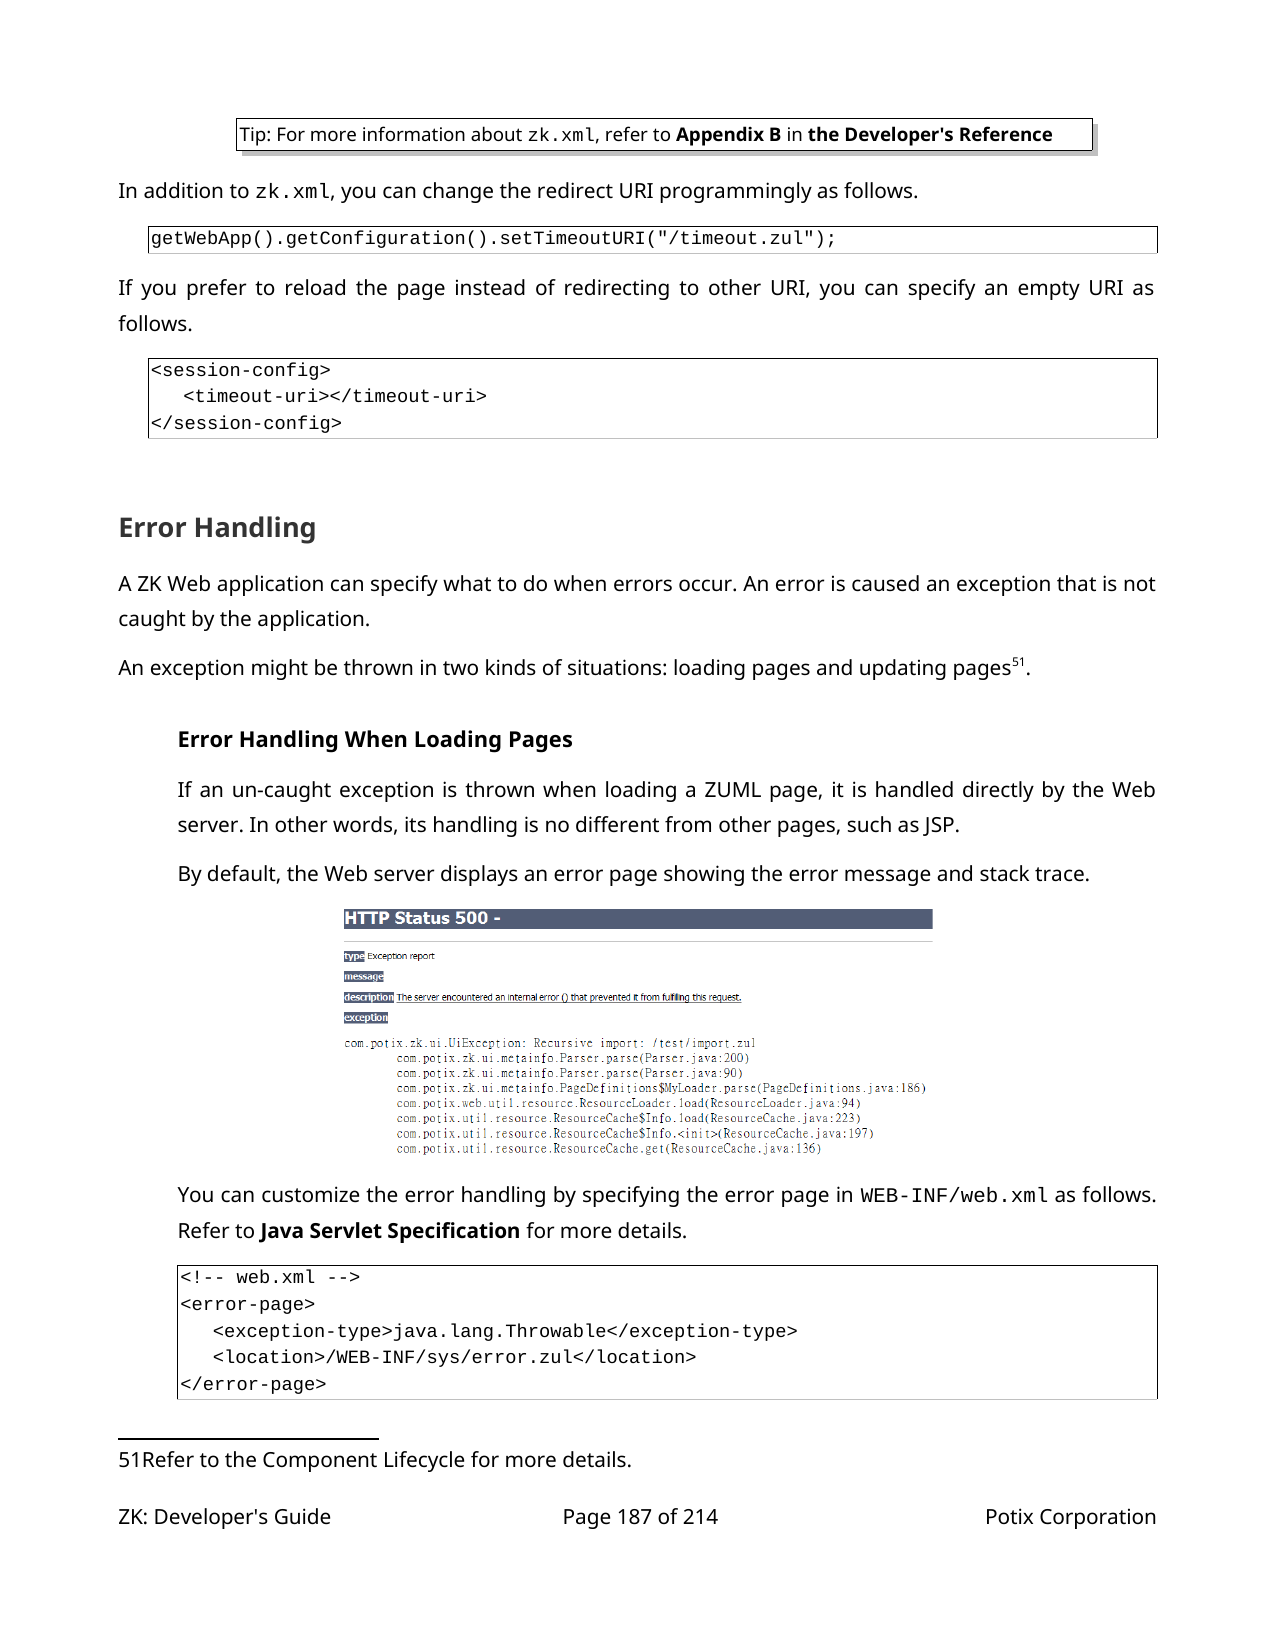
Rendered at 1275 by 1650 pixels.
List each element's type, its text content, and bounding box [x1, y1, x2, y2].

text You can customize the error handling by specifying the error page in WEB-INF/web.xml as follows. Refer to Java Servlet Specification for more details. [177, 1180, 1157, 1244]
subtitle Error Handling [118, 509, 1157, 546]
text In addition to zk.xml, you can change the redirect URI programmingly as follows. [118, 176, 1157, 205]
text If you prefer to reload the page instead of redirecting to other URI, you can specify an empty URI as follows. [118, 273, 1157, 337]
text <!-- web.xml --> [178, 1266, 1157, 1289]
text Tip: For more information about zk.xml, refer to Appendix B in the Developer's Reference [237, 119, 1092, 150]
text If an un-caught exception is thrown when loading a ZUML page, it is handled directly by the Web server. In other words, its handling is no different from other pages, such as JSP. [177, 775, 1157, 838]
text By default, the Web server displays an error page showing the error message and stack trace. [177, 859, 1157, 887]
text An exception might be thrown in two kinds of situations: loading pages and updating pages. [118, 653, 1157, 682]
text Refer to the Component Lifecycle for more details. [118, 1445, 1157, 1473]
picture [342, 904, 933, 1156]
text A ZK Web application can specify what to do when errors occur. An error is caused an exception that is not caught by the application. [118, 569, 1157, 633]
text <error-page> <exception-type>java.lang.Throwable</exception-type> <location>/WEB-INF/sys/error.zul</location> </error-page> [178, 1292, 1157, 1399]
text getWebApp().getConfiguration().setTimeoutURI("/timeout.zul"); [149, 227, 1157, 253]
text <session-config> <timeout-uri></timeout-uri> </session-config> [149, 359, 1157, 438]
subtitle Error Handling When Loading Pages [177, 724, 1157, 754]
